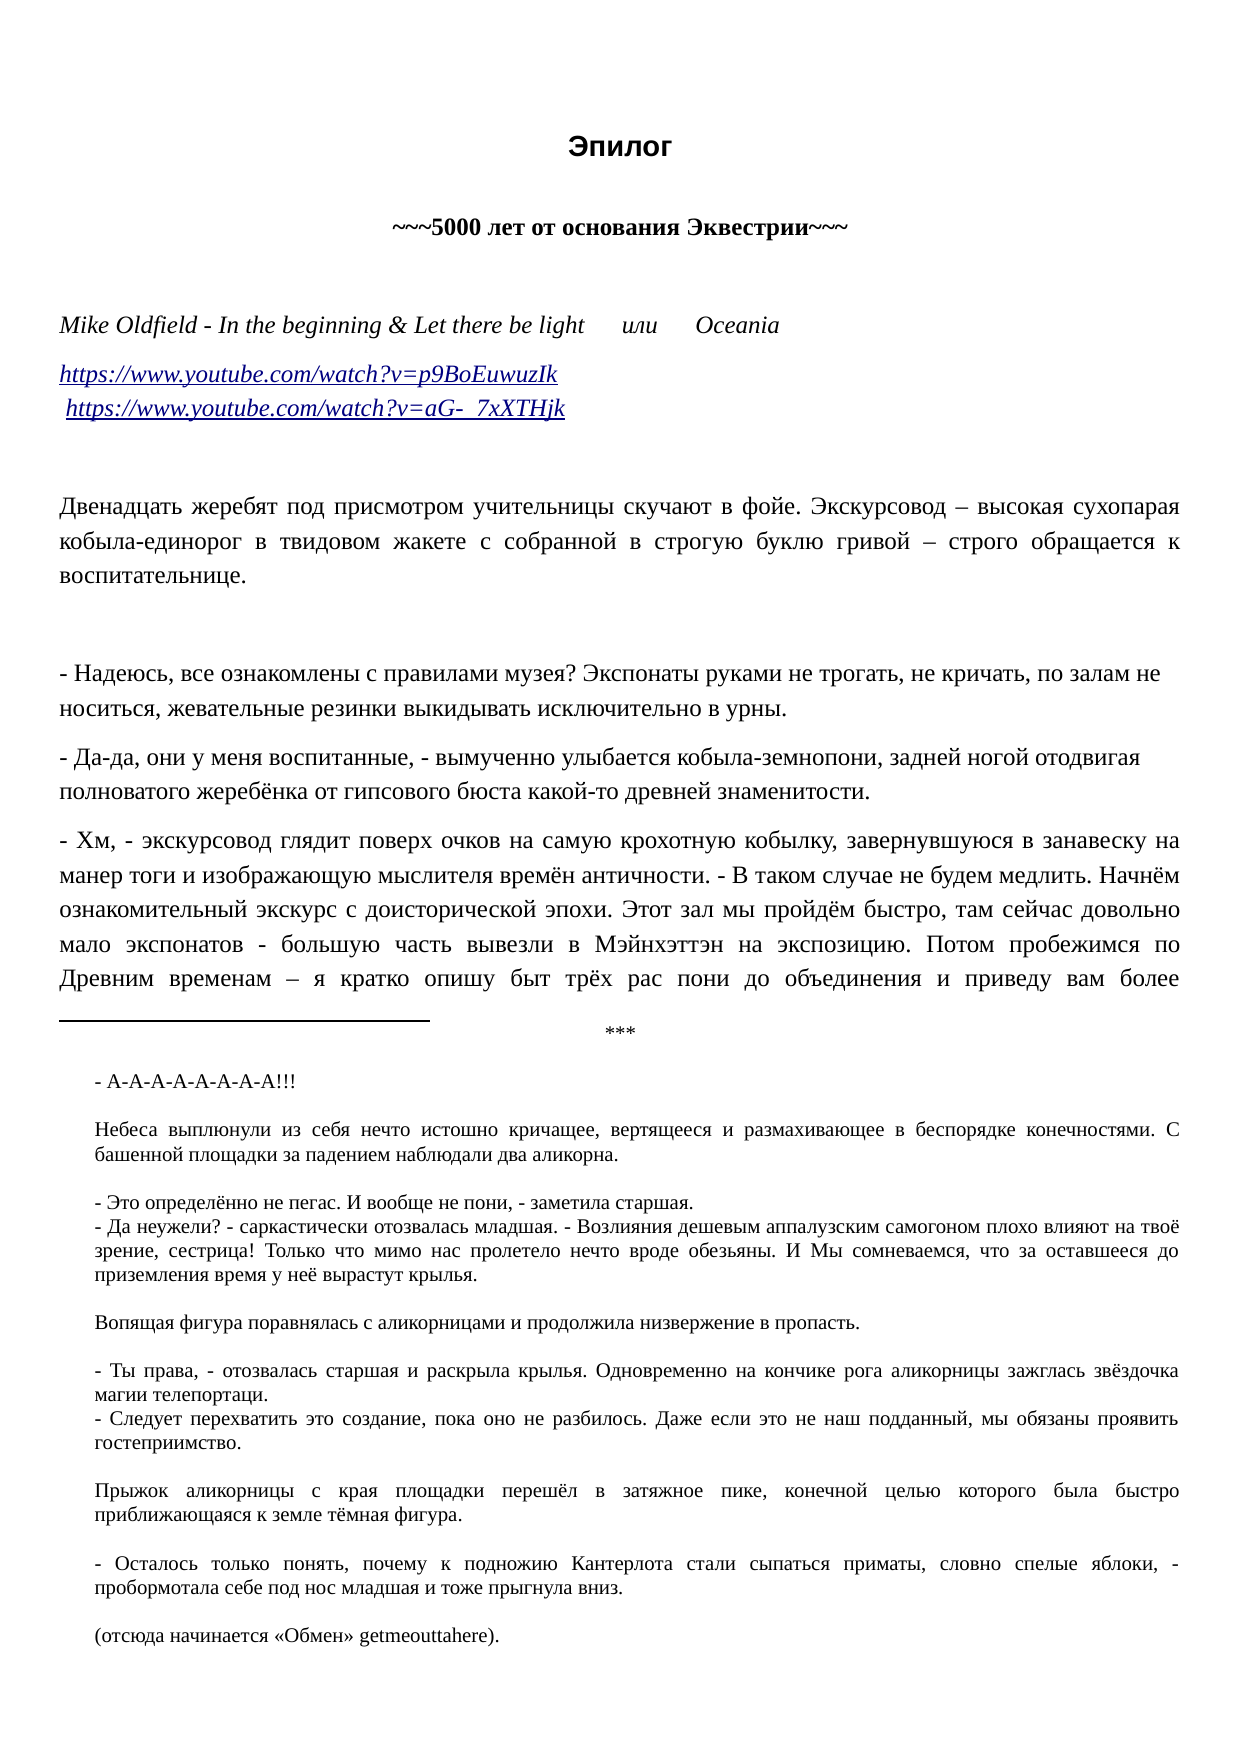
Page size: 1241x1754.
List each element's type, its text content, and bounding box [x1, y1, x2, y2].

text *** [59, 1021, 1181, 1045]
text Вопящая фигура поравнялась с аликорницами и продолжила низвержение в пропасть. [59, 1310, 1181, 1334]
text (отсюда начинается «Обмен» getmeouttahere). [59, 1623, 1181, 1647]
text Mike Oldfield - In the beginning & Let there be light или Oceania [59, 310, 1181, 338]
subtitle Эпилог [59, 129, 1181, 162]
text Небеса выплюнули из себя нечто истошно кричащее, вертящееся и размахивающее в беспорядке конечностями. С башенной площадки за падением наблюдали два аликорна. [59, 1117, 1181, 1166]
text - Осталось только понять, почему к подножию Кантерлота стали сыпаться приматы, словно спелые яблоки, - пробормотала себе под нос младшая и тоже прыгнула вниз. [59, 1551, 1181, 1599]
text - Хм, - экскурсовод глядит поверх очков на самую крохотную кобылку, завернувшуюся в занавеску на манер тоги и изображающую мыслителя времён античности. - В таком случае не будем медлить. Начнём ознакомительный экскурс с доисторической эпохи. Этот зал мы пройдём быстро, там сейчас довольно мало экспонатов - большую часть вывезли в Мэйнхэттэн на экспозицию. Потом пробежимся по Древним временам – я кратко опишу быт трёх рас пони до объединения и приведу вам более [59, 826, 1181, 992]
text Двенадцать жеребят под присмотром учительницы скучают в фойе. Экскурсовод – высокая сухопарая кобыла-единорог в твидовом жакете c собранной в строгую буклю гривой – строго обращается к воспитательнице. [59, 491, 1181, 589]
text - Надеюсь, все ознакомлены с правилами музея? Экспонаты руками не трогать, не кричать, по залам не носиться, жевательные резинки выкидывать исключительно в урны. [59, 658, 1181, 722]
text ~~~5000 лет от основания Эквестрии~~~ [59, 212, 1181, 240]
text - Это определённо не пегас. И вообще не пони, - заметила старшая. [59, 1189, 1181, 1214]
text - А-А-А-А-А-А-А-А!!! [59, 1069, 1181, 1093]
text https://www.youtube.com/watch?v=p9BoEuwuzIk https://www.youtube.com/watch?v=aG-_7xXTHjk [59, 359, 1181, 422]
text - Да неужели? - саркастически отозвалась младшая. - Возлияния дешевым аппалузским самогоном плохо влияют на твоё зрение, сестрица! Только что мимо нас пролетело нечто вроде обезьяны. И Мы сомневаемся, что за оставшееся до приземления время у неё вырастут крылья. [59, 1214, 1181, 1286]
text - Да-да, они у меня воспитанные, - вымученно улыбается кобыла-земнопони, задней ногой отодвигая полноватого жеребёнка от гипсового бюста какой-то древней знаменитости. [59, 742, 1181, 805]
text - Следует перехватить это создание, пока оно не разбилось. Даже еcли это не наш подданный, мы обязаны проявить гостеприимство. Прыжок аликорницы с края площадки перешёл в затяжное пике, конечной целью которого была быстро приближающаяся к земле тёмная фигура. [59, 1406, 1181, 1526]
text - Ты права, - отозвалась старшая и раскрыла крылья. Одновременно на кончике рога аликорницы зажглась звёздочка магии телепортаци. [59, 1358, 1181, 1406]
